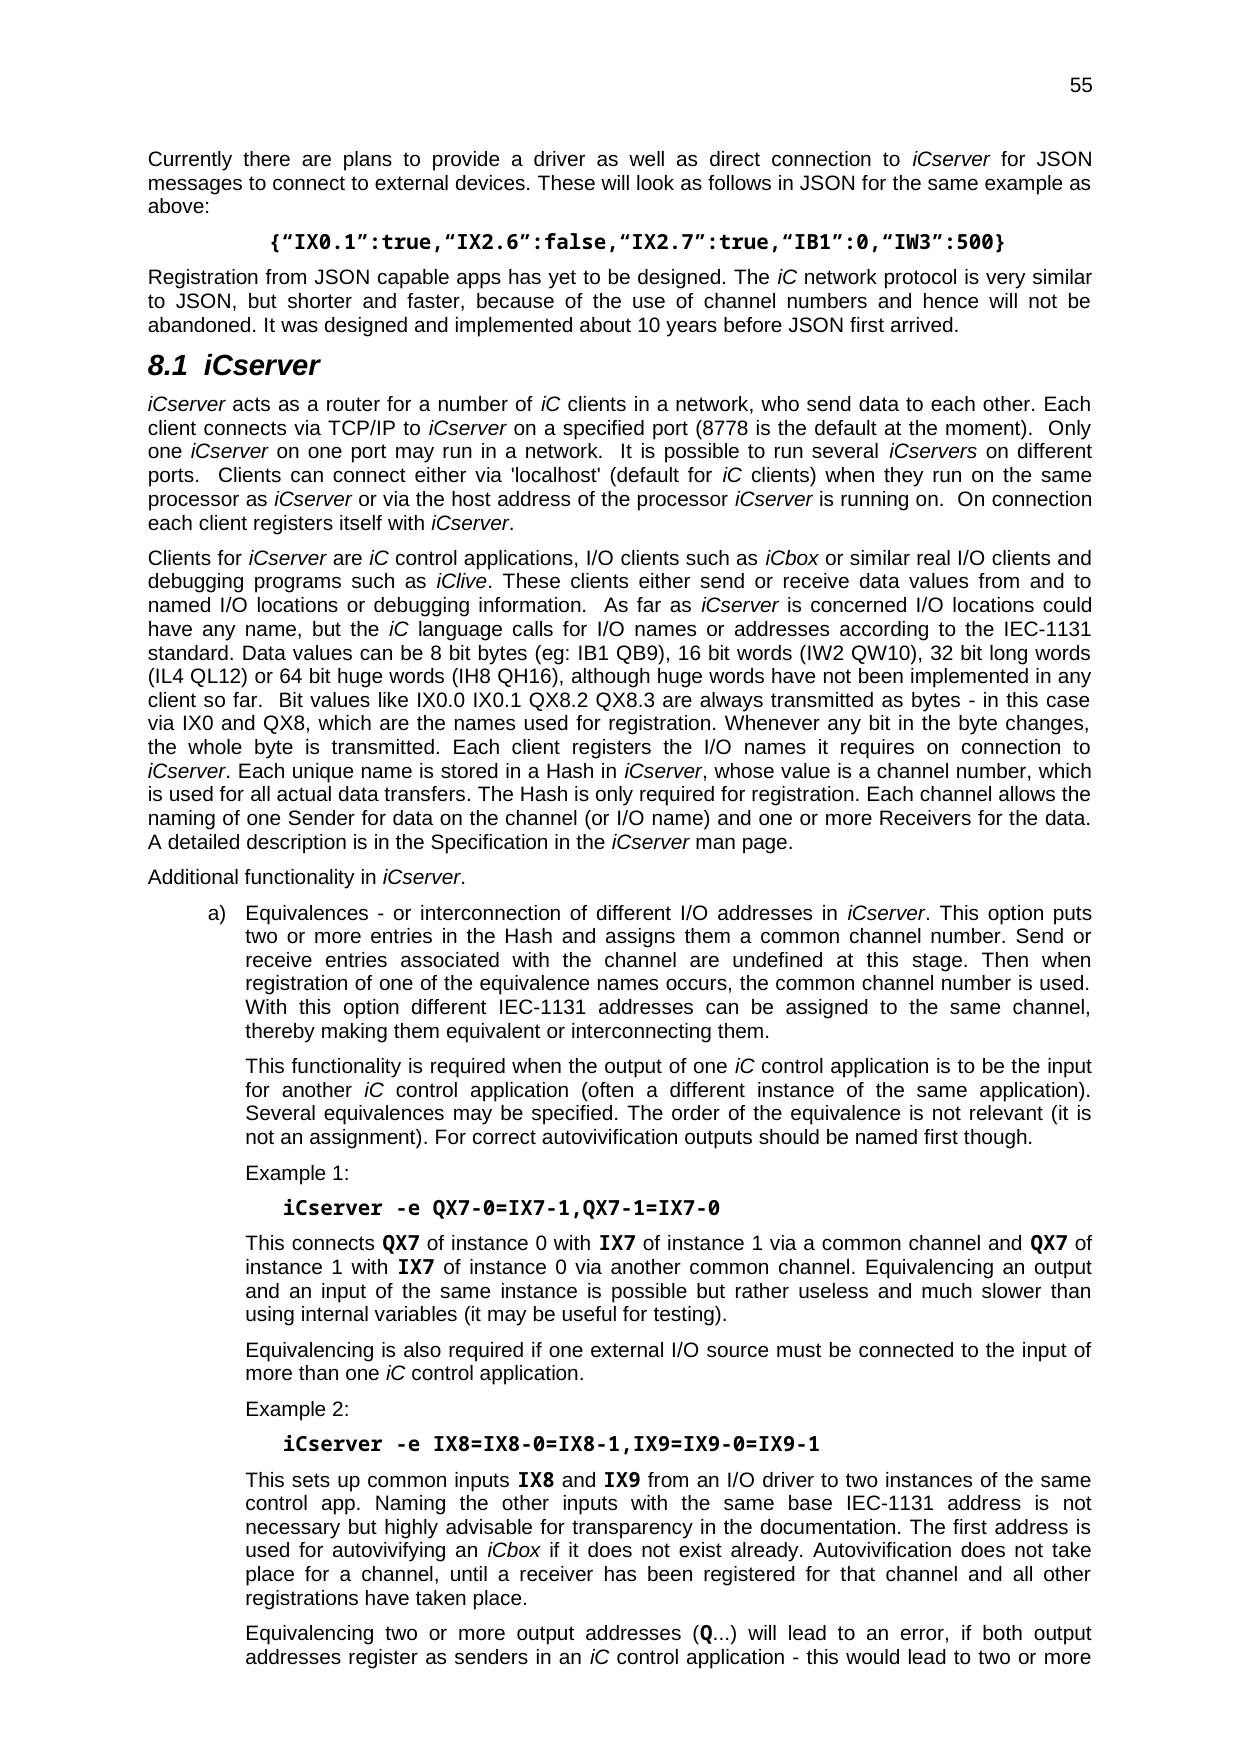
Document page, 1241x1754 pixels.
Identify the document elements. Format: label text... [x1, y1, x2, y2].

list Equivalencing two or more output addresses (Q...) will lead to an error, if both output addresses register as senders in an iC control application - this would lead to two or more [208, 1622, 1092, 1669]
text Registration from JSON capable apps has yet to be designed. The iC network protocol is very similar to JSON, but shorter and faster, because of the use of channel numbers and hence will not be abandoned. It was designed and implemented about 10 years before JSON first arrived. [148, 266, 1092, 337]
text iCserver acts as a router for a number of iC clients in a network, who send data to each other. Each client connects via TCP/IP to iCserver on a specified port (8778 is the default at the moment). Only one iCserver on one port may run in a network. It is possible to run several iCservers on different ports. Clients can connect either via 'localhost' (default for iC clients) when they run on the same processor as iCserver or via the host address of the processor iCserver is running on. On connection each client registers itself with iCserver. [148, 393, 1092, 535]
text Currently there are plans to provide a driver as well as direct connection to iCserver for JSON messages to connect to external devices. These will look as follows in JSON for the same example as above: [148, 148, 1092, 219]
list iCserver -e IX8=IX8-0=IX8-1,IX9=IX9-0=IX9-1 [245, 1433, 1092, 1456]
list Equivalencing is also required if one external I/O source must be connected to the input of more than one iC control application. [208, 1338, 1092, 1386]
text {“IX0.1”:true,“IX2.6”:false,“IX2.7”:true,“IB1”:0,“IW3”:500} [268, 230, 1092, 254]
list Equivalences - or interconnection of different I/O addresses in iCserver. This option puts two or more entries in the Hash and assigns them a common channel number. Send or receive entries associated with the channel are undefined at this stage. Then when registration of one of the equivalence names occurs, the common channel number is used. With this option different IEC-1131 addresses can be assigned to the same channel, thereby making them equivalent or interconnecting them. [208, 901, 1092, 1043]
text Additional functionality in iCserver. [148, 866, 1092, 889]
subtitle iCserver [148, 348, 1092, 381]
list iCserver -e QX7-0=IX7-1,QX7-1=IX7-0 [245, 1196, 1092, 1220]
list This sets up common inputs IX8 and IX9 from an I/O driver to two instances of the same control app. Naming the other inputs with the same base IEC-1131 address is not necessary but highly advisable for transparency in the documentation. The first address is used for autovivifying an iCbox if it does not exist already. Autovivification does not take place for a channel, until a receiver has been registered for that channel and all other registrations have taken place. [208, 1468, 1092, 1610]
list Example 1: [208, 1161, 1092, 1185]
list Example 2: [208, 1397, 1092, 1421]
list This functionality is required when the output of one iC control application is to be the input for another iC control application (often a different instance of the same application). Several equivalences may be specified. The order of the equivalence is not relevant (it is not an assignment). For correct autovivification outputs should be named first though. [208, 1055, 1092, 1149]
text Clients for iCserver are iC control applications, I/O clients such as iCbox or similar real I/O clients and debugging programs such as iClive. These clients either send or receive data values from and to named I/O locations or debugging information. As far as iCserver is concerned I/O locations could have any name, but the iC language calls for I/O names or addresses according to the IEC-1131 standard. Data values can be 8 bit bytes (eg: IB1 QB9), 16 bit words (IW2 QW10), 32 bit long words (IL4 QL12) or 64 bit huge words (IH8 QH16), although huge words have not been implemented in any client so far. Bit values like IX0.0 IX0.1 QX8.2 QX8.3 are always transmitted as bytes - in this case via IX0 and QX8, which are the names used for registration. Whenever any bit in the byte changes, the whole byte is transmitted. Each client registers the I/O names it requires on connection to iCserver. Each unique name is stored in a Hash in iCserver, whose value is a channel number, which is used for all actual data transfers. The Hash is only required for registration. Each channel allows the naming of one Sender for data on the channel (or I/O name) and one or more Receivers for the data. A detailed description is in the Specification in the iCserver man page. [148, 546, 1092, 854]
list This connects QX7 of instance 0 with IX7 of instance 1 via a common channel and QX7 of instance 1 with IX7 of instance 0 via another common channel. Equivalencing an output and an input of the same instance is possible but rather useless and much slower than using internal variables (it may be useful for testing). [208, 1232, 1092, 1326]
